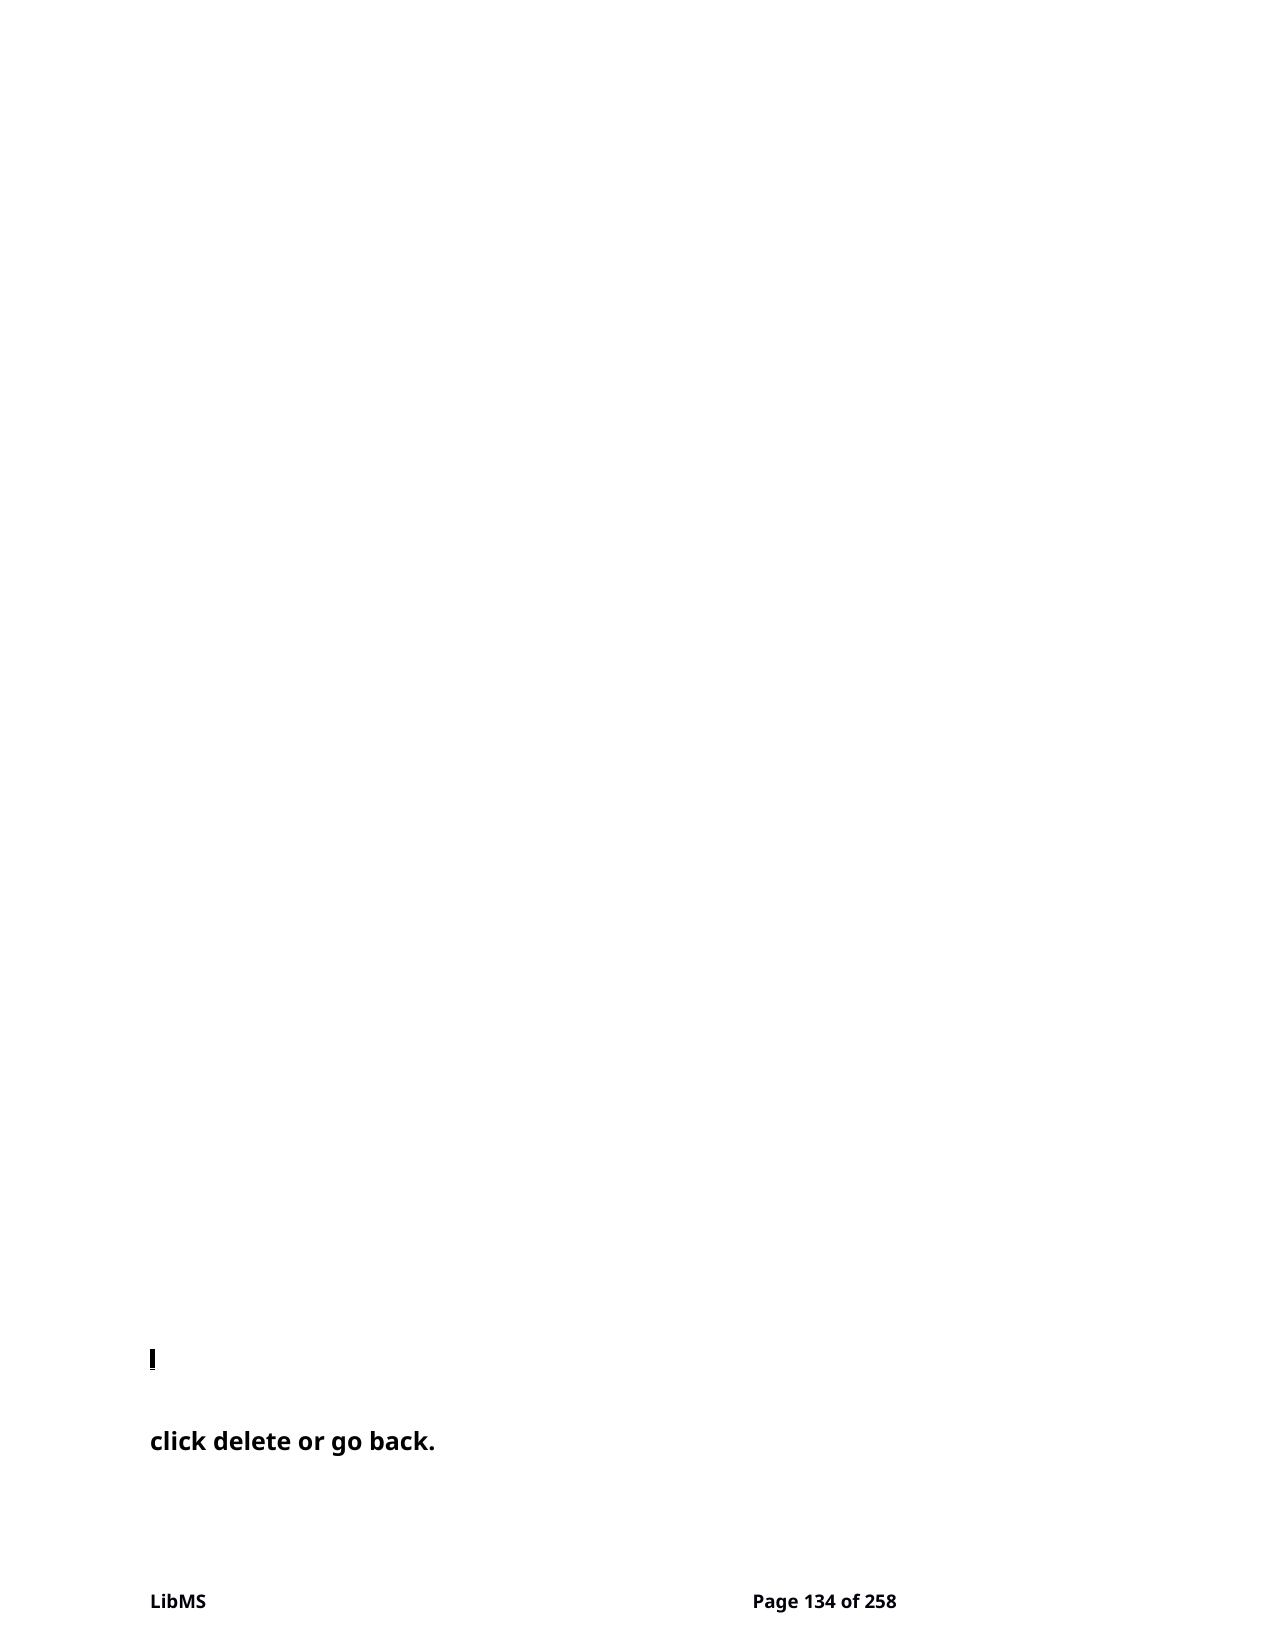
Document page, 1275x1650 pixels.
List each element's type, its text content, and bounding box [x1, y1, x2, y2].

text click delete or go back. [150, 1424, 1125, 1458]
